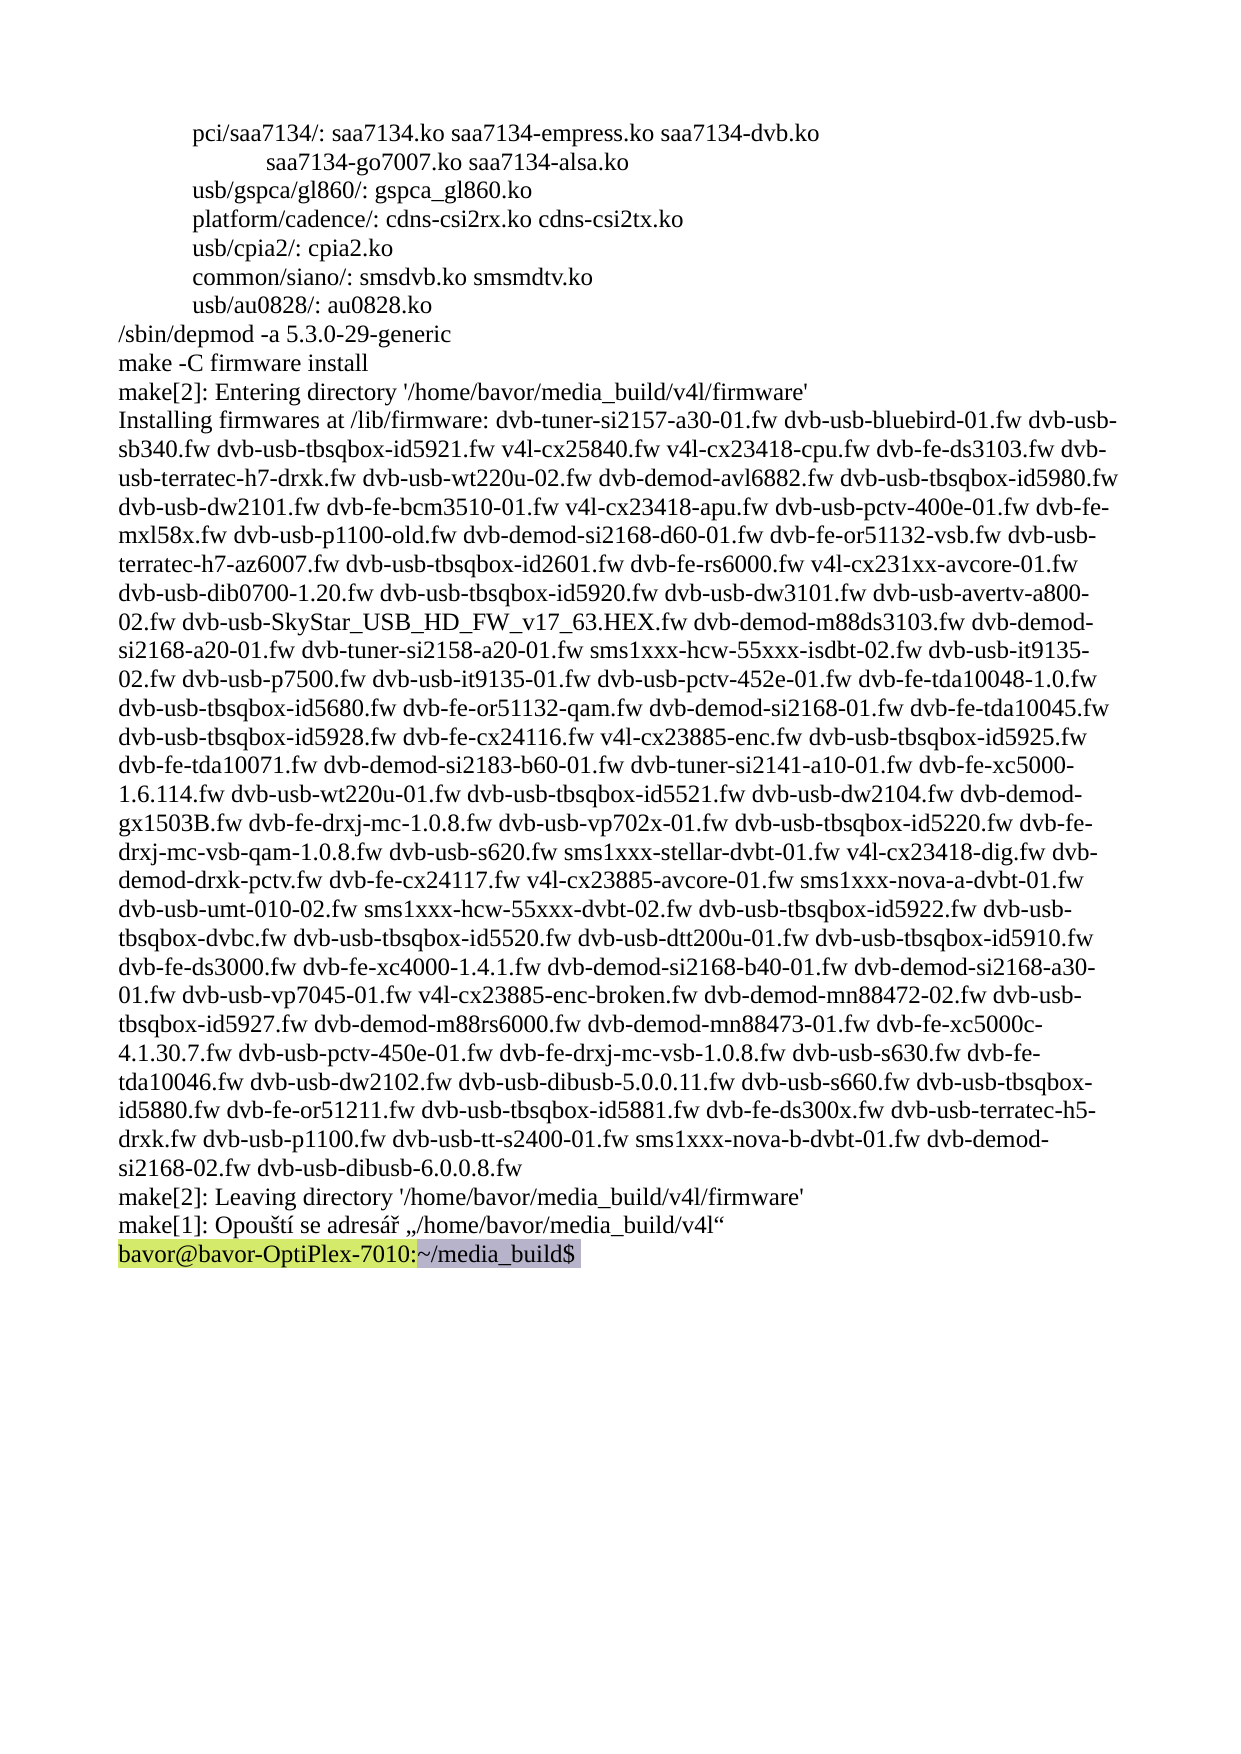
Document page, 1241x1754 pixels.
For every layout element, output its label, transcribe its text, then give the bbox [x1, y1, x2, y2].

text Installing firmwares at /lib/firmware: dvb-tuner-si2157-a30-01.fw dvb-usb-bluebird-01.fw dvb-usb-sb340.fw dvb-usb-tbsqbox-id5921.fw v4l-cx25840.fw v4l-cx23418-cpu.fw dvb-fe-ds3103.fw dvb-usb-terratec-h7-drxk.fw dvb-usb-wt220u-02.fw dvb-demod-avl6882.fw dvb-usb-tbsqbox-id5980.fw dvb-usb-dw2101.fw dvb-fe-bcm3510-01.fw v4l-cx23418-apu.fw dvb-usb-pctv-400e-01.fw dvb-fe-mxl58x.fw dvb-usb-p1100-old.fw dvb-demod-si2168-d60-01.fw dvb-fe-or51132-vsb.fw dvb-usb-terratec-h7-az6007.fw dvb-usb-tbsqbox-id2601.fw dvb-fe-rs6000.fw v4l-cx231xx-avcore-01.fw dvb-usb-dib0700-1.20.fw dvb-usb-tbsqbox-id5920.fw dvb-usb-dw3101.fw dvb-usb-avertv-a800-02.fw dvb-usb-SkyStar_USB_HD_FW_v17_63.HEX.fw dvb-demod-m88ds3103.fw dvb-demod-si2168-a20-01.fw dvb-tuner-si2158-a20-01.fw sms1xxx-hcw-55xxx-isdbt-02.fw dvb-usb-it9135-02.fw dvb-usb-p7500.fw dvb-usb-it9135-01.fw dvb-usb-pctv-452e-01.fw dvb-fe-tda10048-1.0.fw dvb-usb-tbsqbox-id5680.fw dvb-fe-or51132-qam.fw dvb-demod-si2168-01.fw dvb-fe-tda10045.fw dvb-usb-tbsqbox-id5928.fw dvb-fe-cx24116.fw v4l-cx23885-enc.fw dvb-usb-tbsqbox-id5925.fw dvb-fe-tda10071.fw dvb-demod-si2183-b60-01.fw dvb-tuner-si2141-a10-01.fw dvb-fe-xc5000-1.6.114.fw dvb-usb-wt220u-01.fw dvb-usb-tbsqbox-id5521.fw dvb-usb-dw2104.fw dvb-demod-gx1503B.fw dvb-fe-drxj-mc-1.0.8.fw dvb-usb-vp702x-01.fw dvb-usb-tbsqbox-id5220.fw dvb-fe-drxj-mc-vsb-qam-1.0.8.fw dvb-usb-s620.fw sms1xxx-stellar-dvbt-01.fw v4l-cx23418-dig.fw dvb-demod-drxk-pctv.fw dvb-fe-cx24117.fw v4l-cx23885-avcore-01.fw sms1xxx-nova-a-dvbt-01.fw dvb-usb-umt-010-02.fw sms1xxx-hcw-55xxx-dvbt-02.fw dvb-usb-tbsqbox-id5922.fw dvb-usb-tbsqbox-dvbc.fw dvb-usb-tbsqbox-id5520.fw dvb-usb-dtt200u-01.fw dvb-usb-tbsqbox-id5910.fw dvb-fe-ds3000.fw dvb-fe-xc4000-1.4.1.fw dvb-demod-si2168-b40-01.fw dvb-demod-si2168-a30-01.fw dvb-usb-vp7045-01.fw v4l-cx23885-enc-broken.fw dvb-demod-mn88472-02.fw dvb-usb-tbsqbox-id5927.fw dvb-demod-m88rs6000.fw dvb-demod-mn88473-01.fw dvb-fe-xc5000c-4.1.30.7.fw dvb-usb-pctv-450e-01.fw dvb-fe-drxj-mc-vsb-1.0.8.fw dvb-usb-s630.fw dvb-fe-tda10046.fw dvb-usb-dw2102.fw dvb-usb-dibusb-5.0.0.11.fw dvb-usb-s660.fw dvb-usb-tbsqbox-id5880.fw dvb-fe-or51211.fw dvb-usb-tbsqbox-id5881.fw dvb-fe-ds300x.fw dvb-usb-terratec-h5-drxk.fw dvb-usb-p1100.fw dvb-usb-tt-s2400-01.fw sms1xxx-nova-b-dvbt-01.fw dvb-demod-si2168-02.fw dvb-usb-dibusb-6.0.0.8.fw [118, 406, 1122, 1182]
text bavor@bavor-OptiPlex-7010:~/media_build$ [118, 1239, 1122, 1268]
text make[1]: Opouští se adresář „/home/bavor/media_build/v4l“ [118, 1211, 1122, 1239]
text common/siano/: smsdvb.ko smsmdtv.ko [118, 262, 1122, 291]
text usb/gspca/gl860/: gspca_gl860.ko [118, 176, 1122, 204]
text saa7134-go7007.ko saa7134-alsa.ko [118, 147, 1122, 176]
text pci/saa7134/: saa7134.ko saa7134-empress.ko saa7134-dvb.ko [118, 118, 1122, 147]
text make[2]: Entering directory '/home/bavor/media_build/v4l/firmware' [118, 377, 1122, 406]
text make[2]: Leaving directory '/home/bavor/media_build/v4l/firmware' [118, 1182, 1122, 1211]
text usb/au0828/: au0828.ko [118, 291, 1122, 319]
text usb/cpia2/: cpia2.ko [118, 233, 1122, 262]
text platform/cadence/: cdns-csi2rx.ko cdns-csi2tx.ko [118, 204, 1122, 233]
text /sbin/depmod -a 5.3.0-29-generic [118, 319, 1122, 348]
text make -C firmware install [118, 348, 1122, 377]
